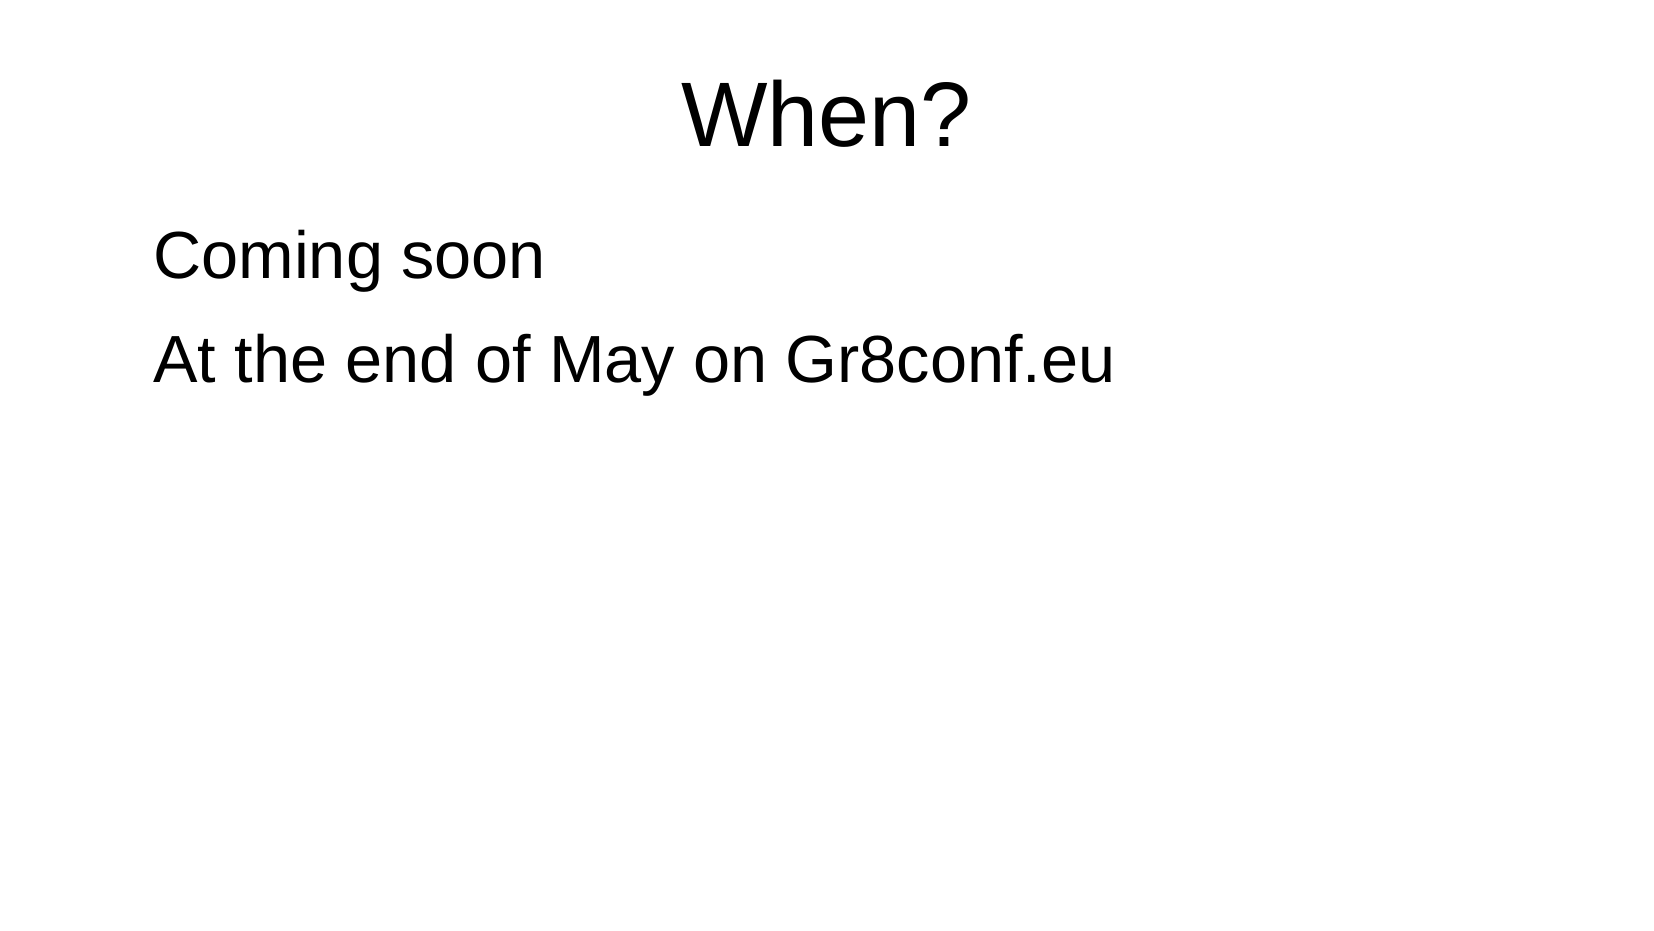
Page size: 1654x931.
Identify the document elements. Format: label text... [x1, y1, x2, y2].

list Coming soon At the end of May on Gr8conf.eu [82, 217, 1571, 758]
title When? [82, 37, 1571, 193]
